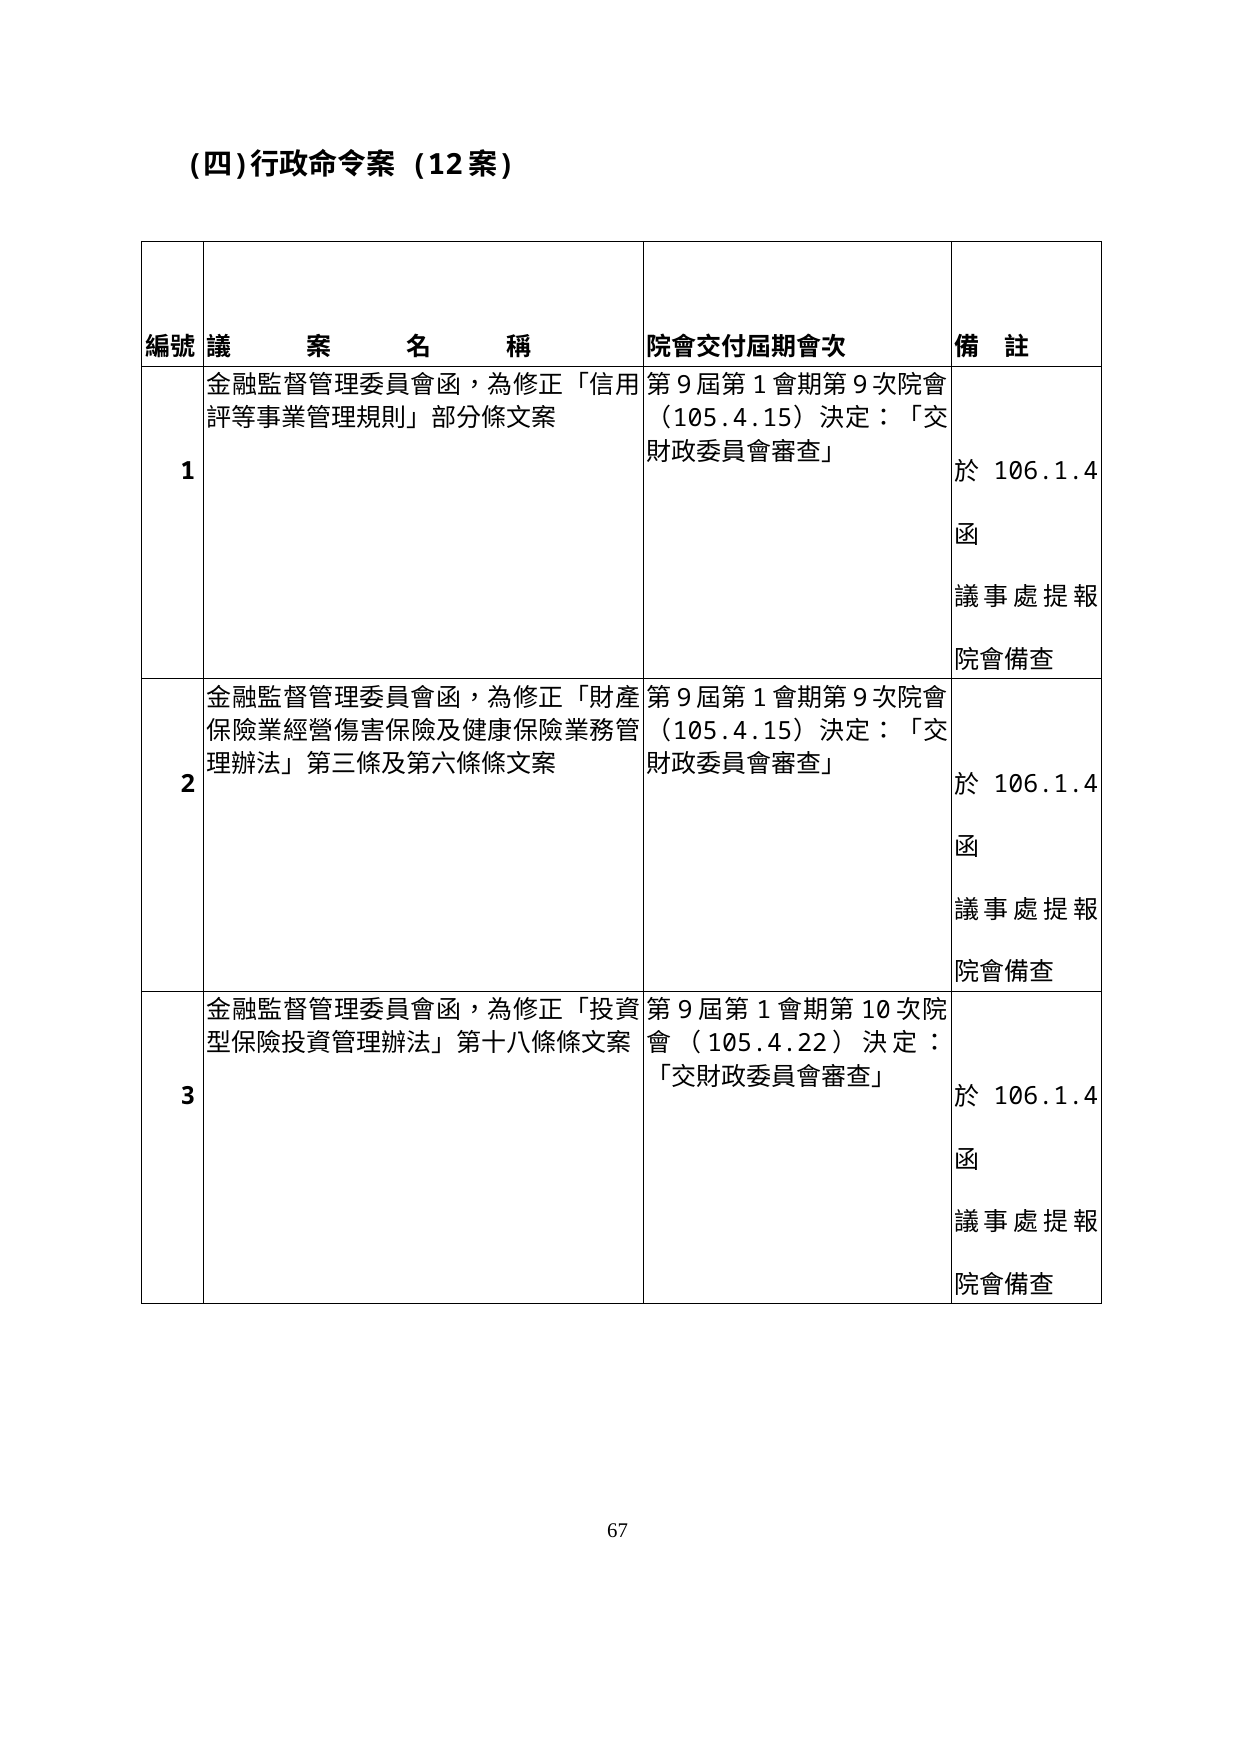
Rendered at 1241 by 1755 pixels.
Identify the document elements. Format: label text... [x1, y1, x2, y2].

table_cell [142, 679, 203, 991]
text (四)行政命令案 (12案) [142, 133, 1093, 185]
table_header 院會交付屆期會次 [644, 242, 951, 366]
table_cell 於106.1.4函 議事處提報院會備查 [952, 992, 1101, 1303]
table_cell 金融監督管理委員會函，為修正「信用評等事業管理規則」部分條文案 [204, 367, 643, 678]
table_cell [142, 992, 203, 1303]
table_header 議 案 名 稱 [204, 242, 643, 366]
table_cell 第9屆第1會期第9次院會（105.4.15）決定：「交財政委員會審查」 [644, 367, 951, 678]
table_header 編號 [142, 242, 203, 366]
table_cell 於106.1.4函 議事處提報院會備查 [952, 367, 1101, 678]
table_cell 金融監督管理委員會函，為修正「財產保險業經營傷害保險及健康保險業務管理辦法」第三條及第六條條文案 [204, 679, 643, 991]
table_cell 第9屆第1會期第10次院會（105.4.22）決定：「交財政委員會審查」 [644, 992, 951, 1303]
table_cell [142, 367, 203, 678]
table_cell 第9屆第1會期第9次院會（105.4.15）決定：「交財政委員會審查」 [644, 679, 951, 991]
table_cell 金融監督管理委員會函，為修正「投資型保險投資管理辦法」第十八條條文案 [204, 992, 643, 1303]
table_header 備 註 [952, 242, 1101, 366]
table_cell 於106.1.4函 議事處提報院會備查 [952, 679, 1101, 991]
